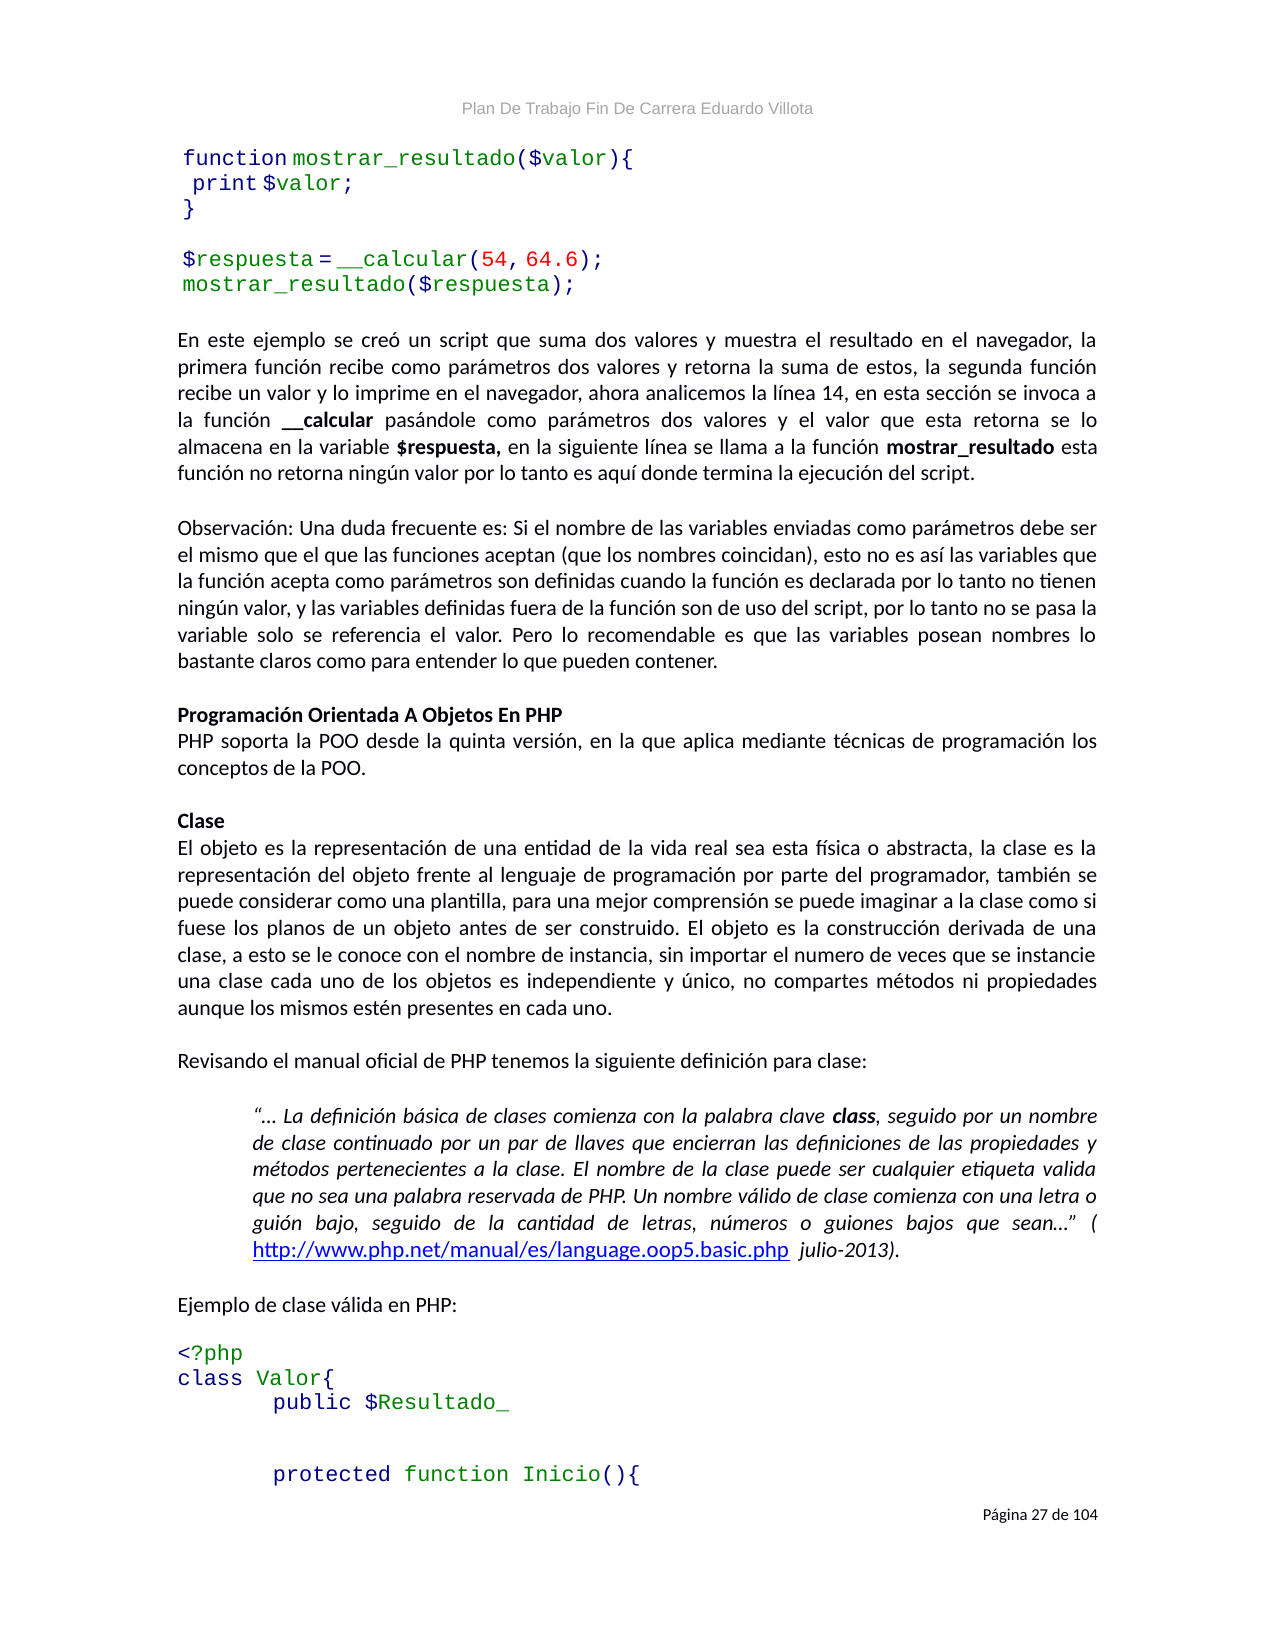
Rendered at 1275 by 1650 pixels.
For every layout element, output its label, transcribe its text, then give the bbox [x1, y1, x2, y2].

text class Valor{ [177, 1367, 1098, 1392]
text El objeto es la representación de una entidad de la vida real sea esta física o abstracta, la clase es la representación del objeto frente al lenguaje de programación por parte del programador, también se puede considerar como una plantilla, para una mejor comprensión se puede imaginar a la clase como si fuese los planos de un objeto antes de ser construido. El objeto es la construcción derivada de una clase, a esto se le conoce con el nombre de instancia, sin importar el numero de veces que se instancie una clase cada uno de los objetos es independiente y único, no compartes métodos ni propiedades aunque los mismos estén presentes en cada uno. [177, 834, 1098, 1021]
text public $Resultado_ [177, 1392, 1098, 1416]
text Programación Orientada A Objetos En PHP [177, 701, 1098, 728]
text Revisando el manual oficial de PHP tenemos la siguiente definición para clase: [177, 1048, 1098, 1074]
text Clase [177, 808, 1098, 834]
text <?php [177, 1342, 1098, 1367]
text Ejemplo de clase válida en PHP: [177, 1292, 1098, 1318]
text En este ejemplo se creó un script que suma dos valores y muestra el resultado en el navegador, la primera función recibe como parámetros dos valores y retorna la suma de estos, la segunda función recibe un valor y lo imprime en el navegador, ahora analicemos la línea 14, en esta sección se invoca a la función __calcular pasándole como parámetros dos valores y el valor que esta retorna se lo almacena en la variable $respuesta, en la siguiente línea se llama a la función mostrar_resultado esta función no retorna ningún valor por lo tanto es aquí donde termina la ejecución del script. [177, 326, 1098, 486]
text print $valor; [177, 172, 1098, 197]
text $respuesta = __calcular(54, 64.6); [177, 249, 1098, 273]
text mostrar_resultado($respuesta); [177, 273, 1098, 298]
text “… La definición básica de clases comienza con la palabra clave class, seguido por un nombre de clase continuado por un par de llaves que encierran las definiciones de las propiedades y métodos pertenecientes a la clase. El nombre de la clase puede ser cualquier etiqueta valida que no sea una palabra reservada de PHP. Un nombre válido de clase comienza con una letra o guión bajo, seguido de la cantidad de letras, números o guiones bajos que sean…” ( http://www.php.net/manual/es/language.oop5.basic.php julio-2013). [252, 1102, 1098, 1264]
text } [177, 197, 1098, 222]
text protected function Inicio(){ [177, 1464, 1098, 1488]
text PHP soporta la POO desde la quinta versión, en la que aplica mediante técnicas de programación los conceptos de la POO. [177, 728, 1098, 781]
text function mostrar_resultado($valor){ [177, 148, 1098, 172]
text Observación: Una duda frecuente es: Si el nombre de las variables enviadas como parámetros debe ser el mismo que el que las funciones aceptan (que los nombres coincidan), esto no es así las variables que la función acepta como parámetros son definidas cuando la función es declarada por lo tanto no tienen ningún valor, y las variables definidas fuera de la función son de uso del script, por lo tanto no se pasa la variable solo se referencia el valor. Pero lo recomendable es que las variables posean nombres lo bastante claros como para entender lo que pueden contener. [177, 514, 1098, 674]
